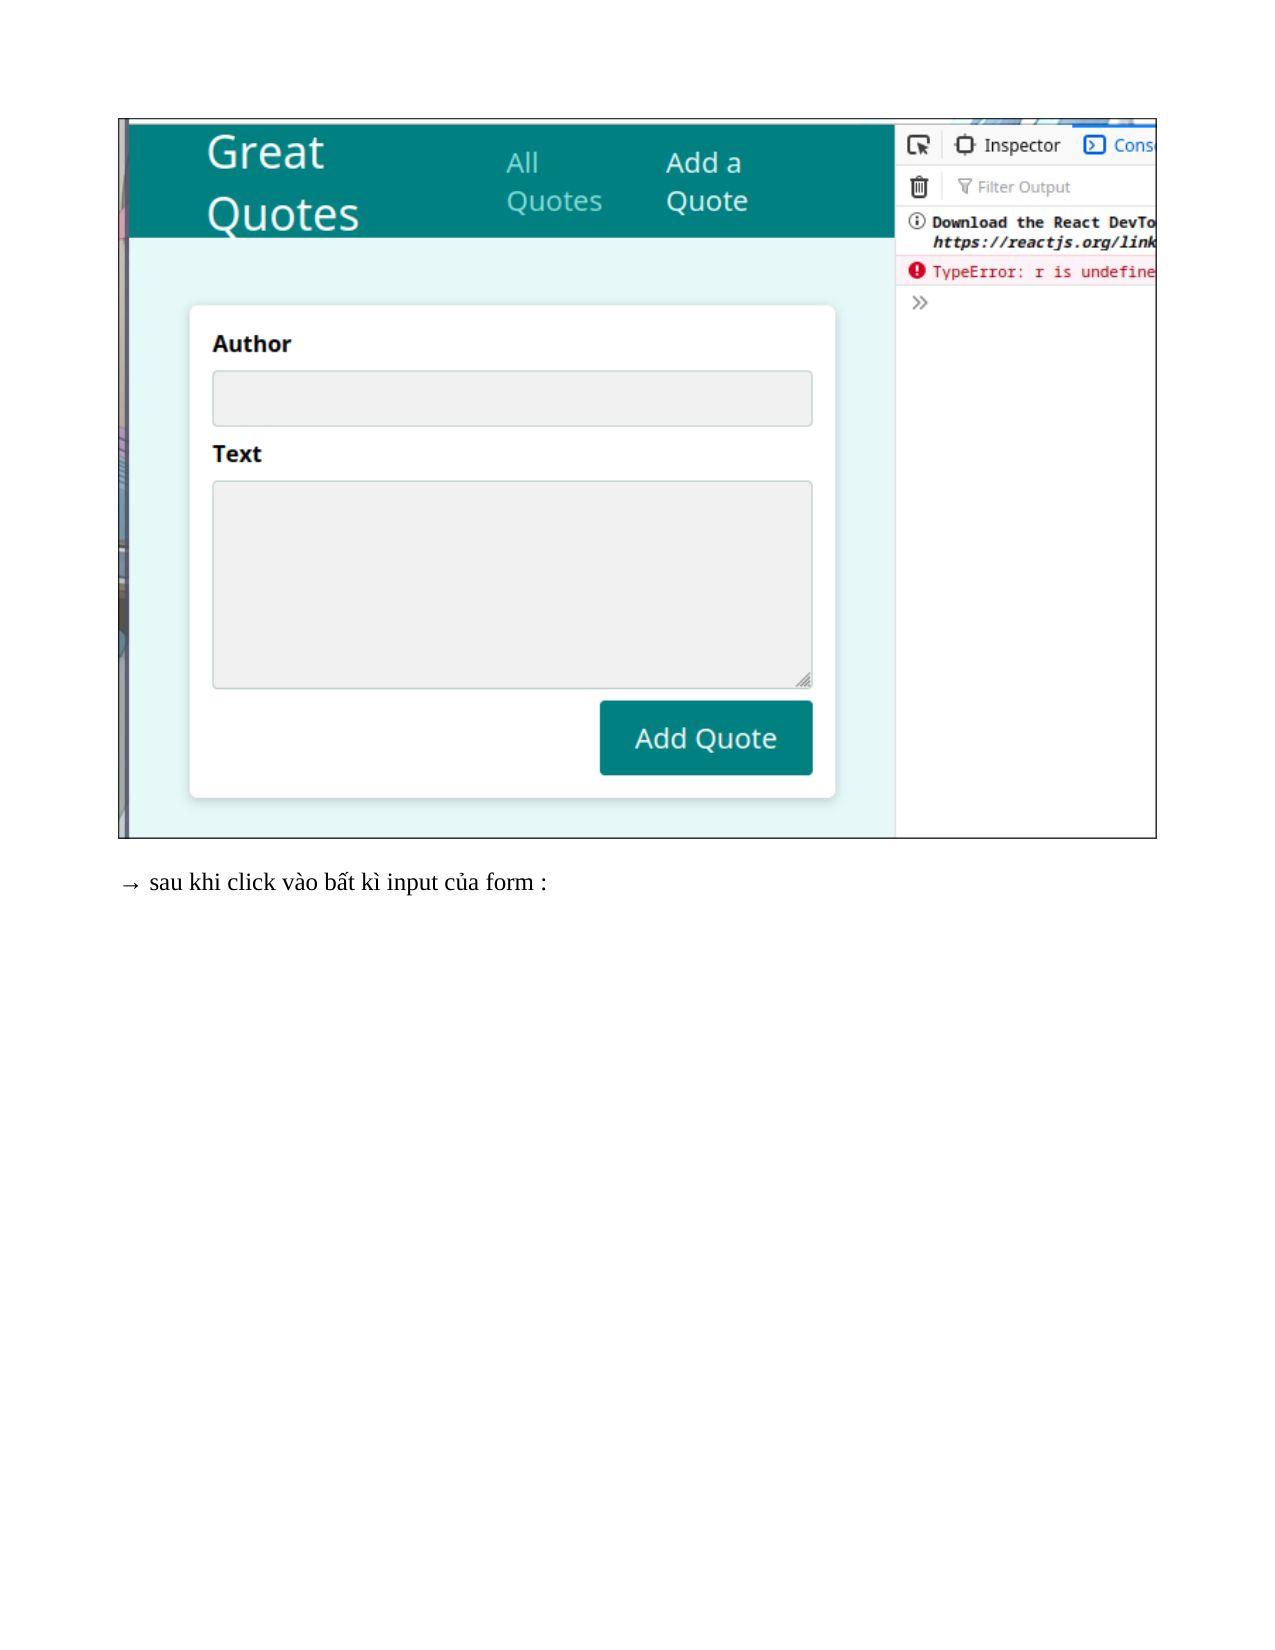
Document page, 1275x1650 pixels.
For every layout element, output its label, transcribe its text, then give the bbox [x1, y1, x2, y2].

picture [118, 118, 1157, 839]
text → sau khi click vào bất kì input của form : [118, 867, 1157, 896]
